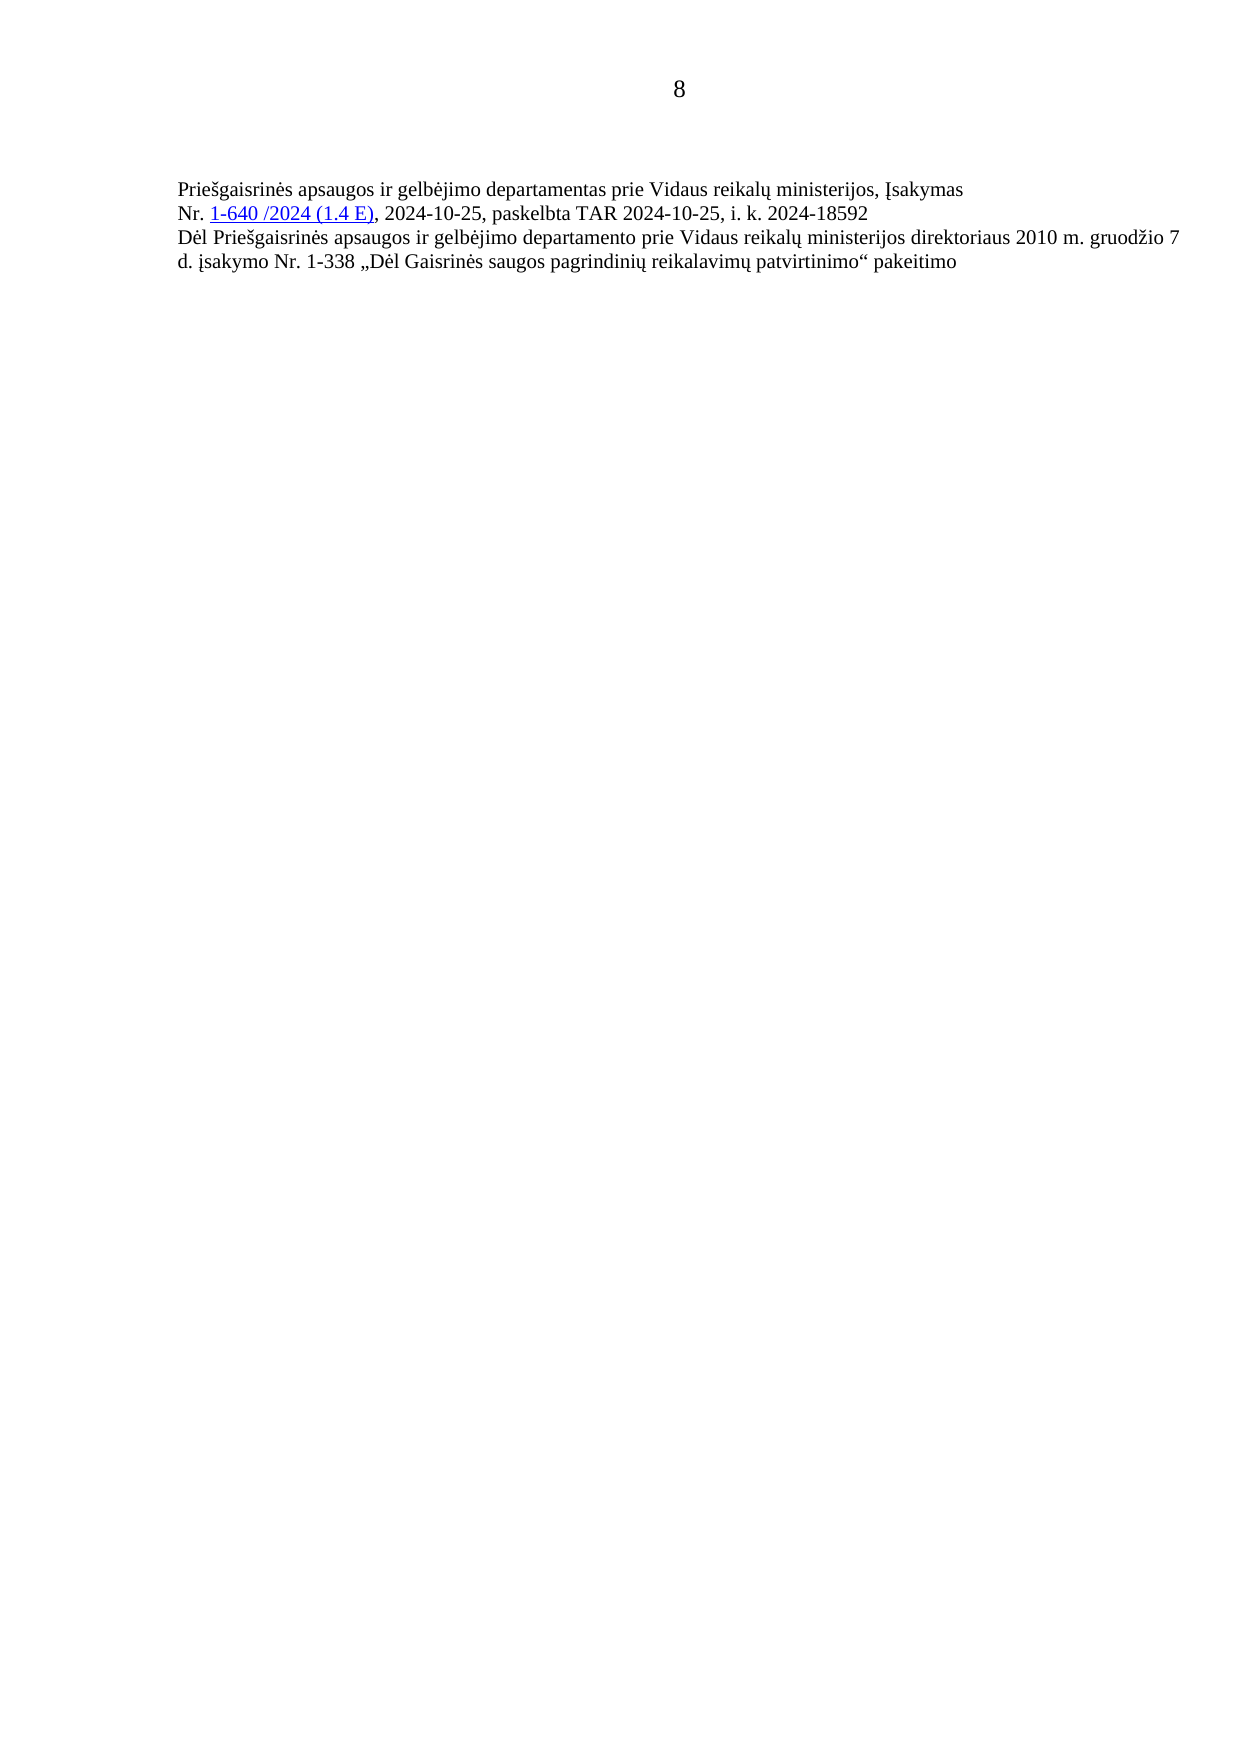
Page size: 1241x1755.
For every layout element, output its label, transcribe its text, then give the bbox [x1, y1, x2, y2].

text Nr. 1-640 /2024 (1.4 E), 2024-10-25, paskelbta TAR 2024-10-25, i. k. 2024-18592 [177, 201, 1181, 225]
text Dėl Priešgaisrinės apsaugos ir gelbėjimo departamento prie Vidaus reikalų ministerijos direktoriaus 2010 m. gruodžio 7 d. įsakymo Nr. 1-338 „Dėl Gaisrinės saugos pagrindinių reikalavimų patvirtinimo“ pakeitimo [177, 225, 1181, 273]
text Priešgaisrinės apsaugos ir gelbėjimo departamentas prie Vidaus reikalų ministerijos, Įsakymas [177, 177, 1181, 201]
